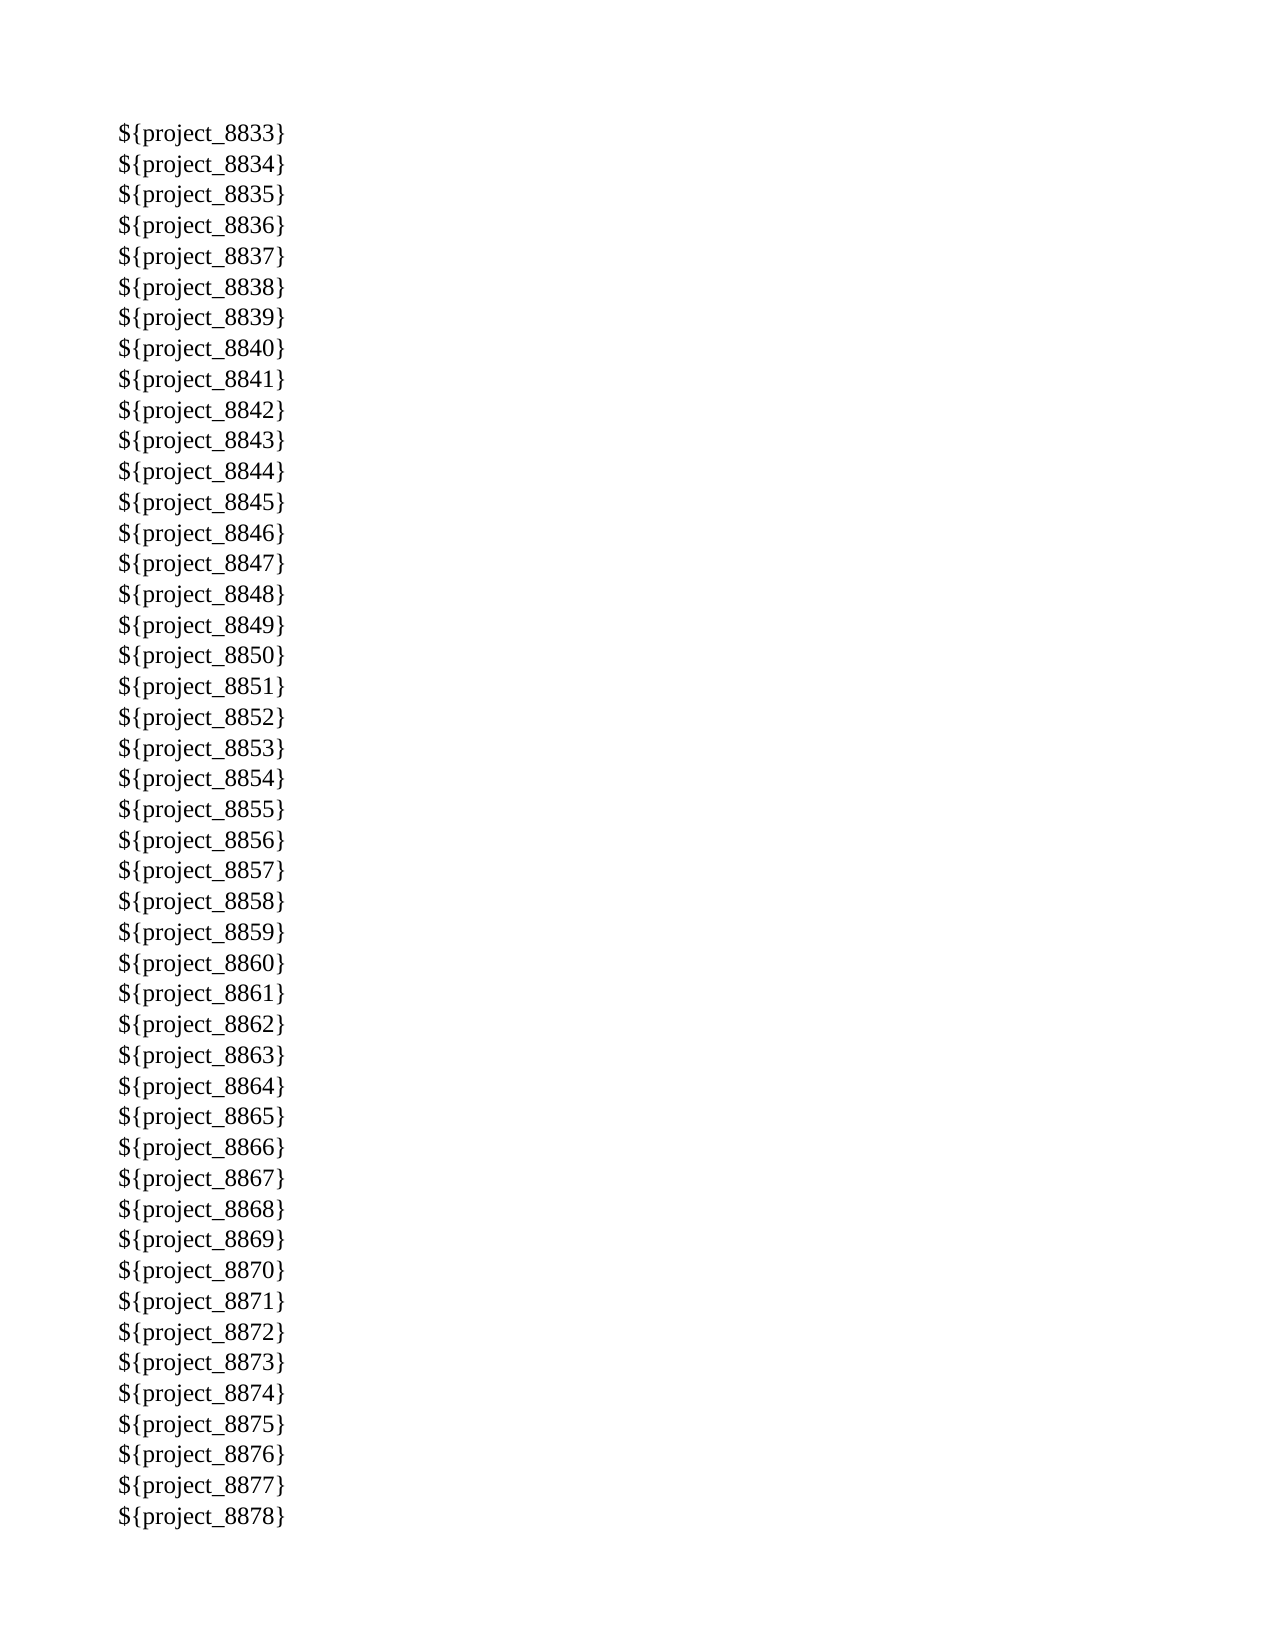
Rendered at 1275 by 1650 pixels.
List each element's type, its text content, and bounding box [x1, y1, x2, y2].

text ${project_8870} [118, 1255, 1157, 1284]
text ${project_8861} [118, 978, 1157, 1007]
text ${project_8839} [118, 302, 1157, 331]
text ${project_8838} [118, 272, 1157, 301]
text ${project_8852} [118, 702, 1157, 731]
text ${project_8834} [118, 149, 1157, 178]
text ${project_8860} [118, 948, 1157, 977]
text ${project_8864} [118, 1071, 1157, 1099]
text ${project_8837} [118, 241, 1157, 270]
text ${project_8866} [118, 1132, 1157, 1161]
text ${project_8856} [118, 825, 1157, 854]
text ${project_8873} [118, 1347, 1157, 1376]
text ${project_8846} [118, 518, 1157, 546]
text ${project_8876} [118, 1439, 1157, 1468]
text ${project_8847} [118, 548, 1157, 577]
text ${project_8875} [118, 1409, 1157, 1437]
text ${project_8865} [118, 1101, 1157, 1130]
text ${project_8871} [118, 1286, 1157, 1314]
text ${project_8878} [118, 1501, 1157, 1530]
text ${project_8841} [118, 364, 1157, 393]
text ${project_8851} [118, 671, 1157, 700]
text ${project_8857} [118, 856, 1157, 884]
text ${project_8874} [118, 1378, 1157, 1407]
text ${project_8855} [118, 794, 1157, 823]
text ${project_8858} [118, 886, 1157, 915]
text ${project_8859} [118, 917, 1157, 946]
text ${project_8835} [118, 179, 1157, 208]
text ${project_8842} [118, 395, 1157, 423]
text ${project_8840} [118, 333, 1157, 362]
text ${project_8868} [118, 1194, 1157, 1222]
text ${project_8869} [118, 1224, 1157, 1253]
text ${project_8877} [118, 1470, 1157, 1499]
text ${project_8853} [118, 733, 1157, 761]
text ${project_8848} [118, 579, 1157, 608]
text ${project_8844} [118, 456, 1157, 485]
text ${project_8836} [118, 210, 1157, 239]
text ${project_8843} [118, 425, 1157, 454]
text ${project_8850} [118, 641, 1157, 669]
text ${project_8854} [118, 763, 1157, 792]
text ${project_8849} [118, 610, 1157, 638]
text ${project_8833} [118, 118, 1157, 147]
text ${project_8872} [118, 1317, 1157, 1345]
text ${project_8867} [118, 1163, 1157, 1192]
text ${project_8863} [118, 1040, 1157, 1069]
text ${project_8862} [118, 1009, 1157, 1038]
text ${project_8845} [118, 487, 1157, 516]
